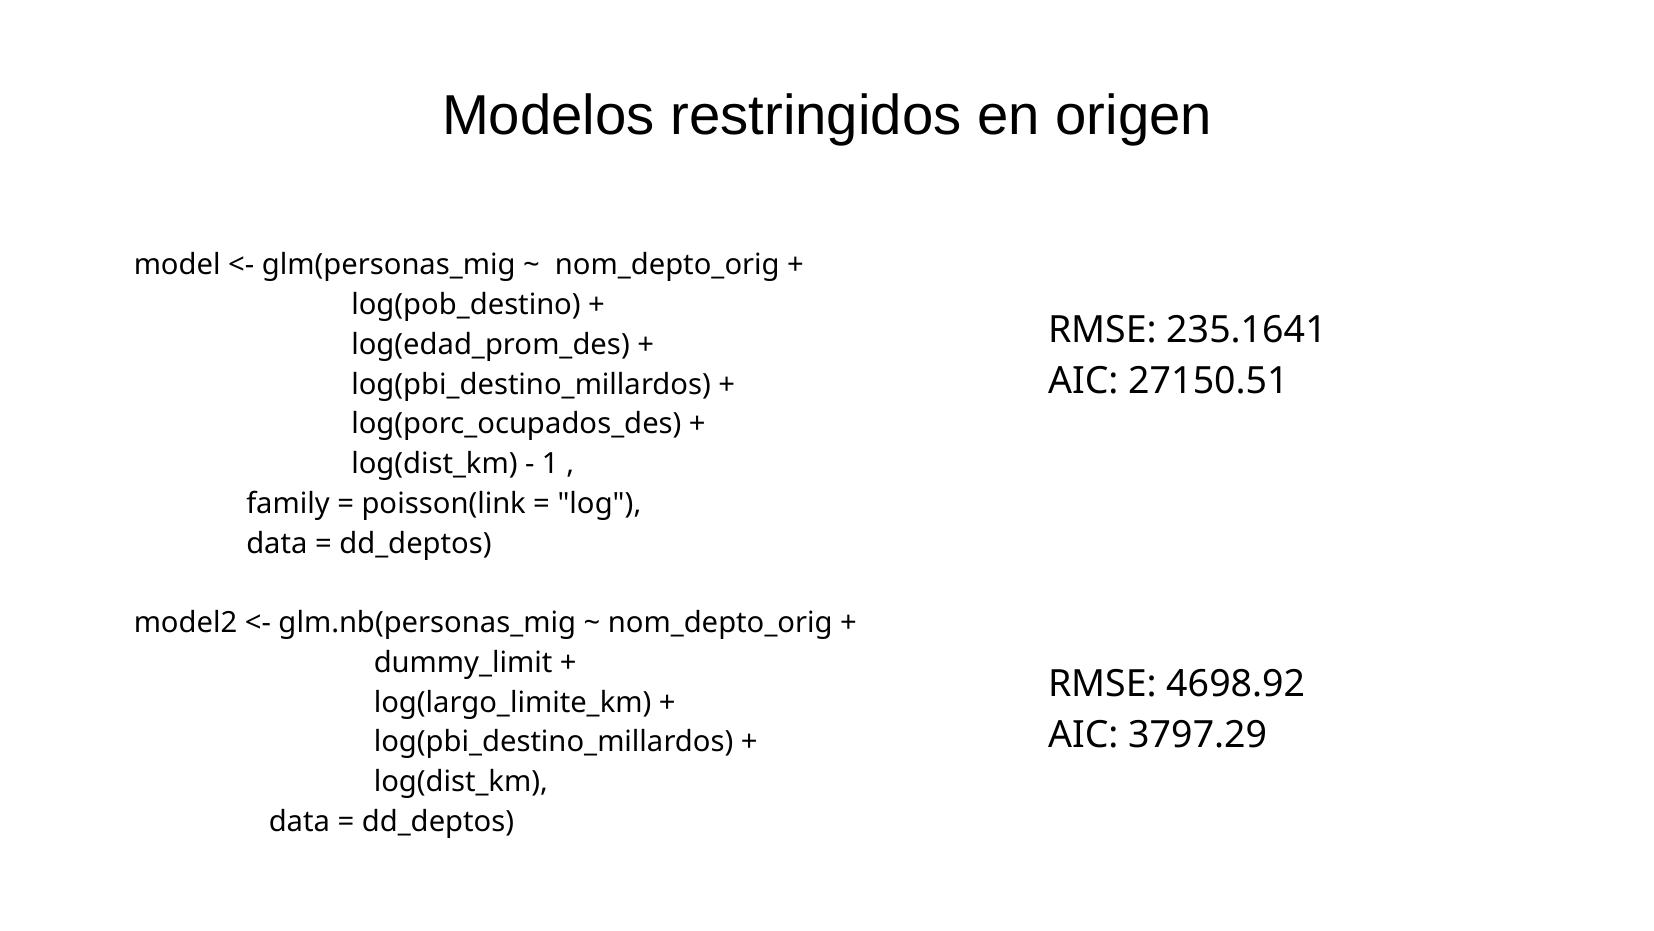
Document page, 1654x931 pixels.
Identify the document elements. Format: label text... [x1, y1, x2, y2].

text_box RMSE: 4698.92 AIC: 3797.29 [1033, 649, 1490, 767]
text_box RMSE: 235.1641 AIC: 27150.51 [1033, 295, 1490, 413]
text_box [807, 614, 975, 709]
text_box model <- glm(personas_mig ~ nom_depto_orig + log(pob_destino) + log(edad_prom_des) + log(pbi_destino_millardos) + log(porc_ocupados_des) + log(dist_km) - 1 , family = poisson(link = "log"), data = dd_deptos) model2 <- glm.nb(personas_mig ~ nom_depto_orig + dummy_limit + log(largo_limite_km) + log(pbi_destino_millardos) + log(dist_km), data = dd_deptos) [119, 236, 1477, 887]
title Modelos restringidos en origen [82, 37, 1571, 193]
